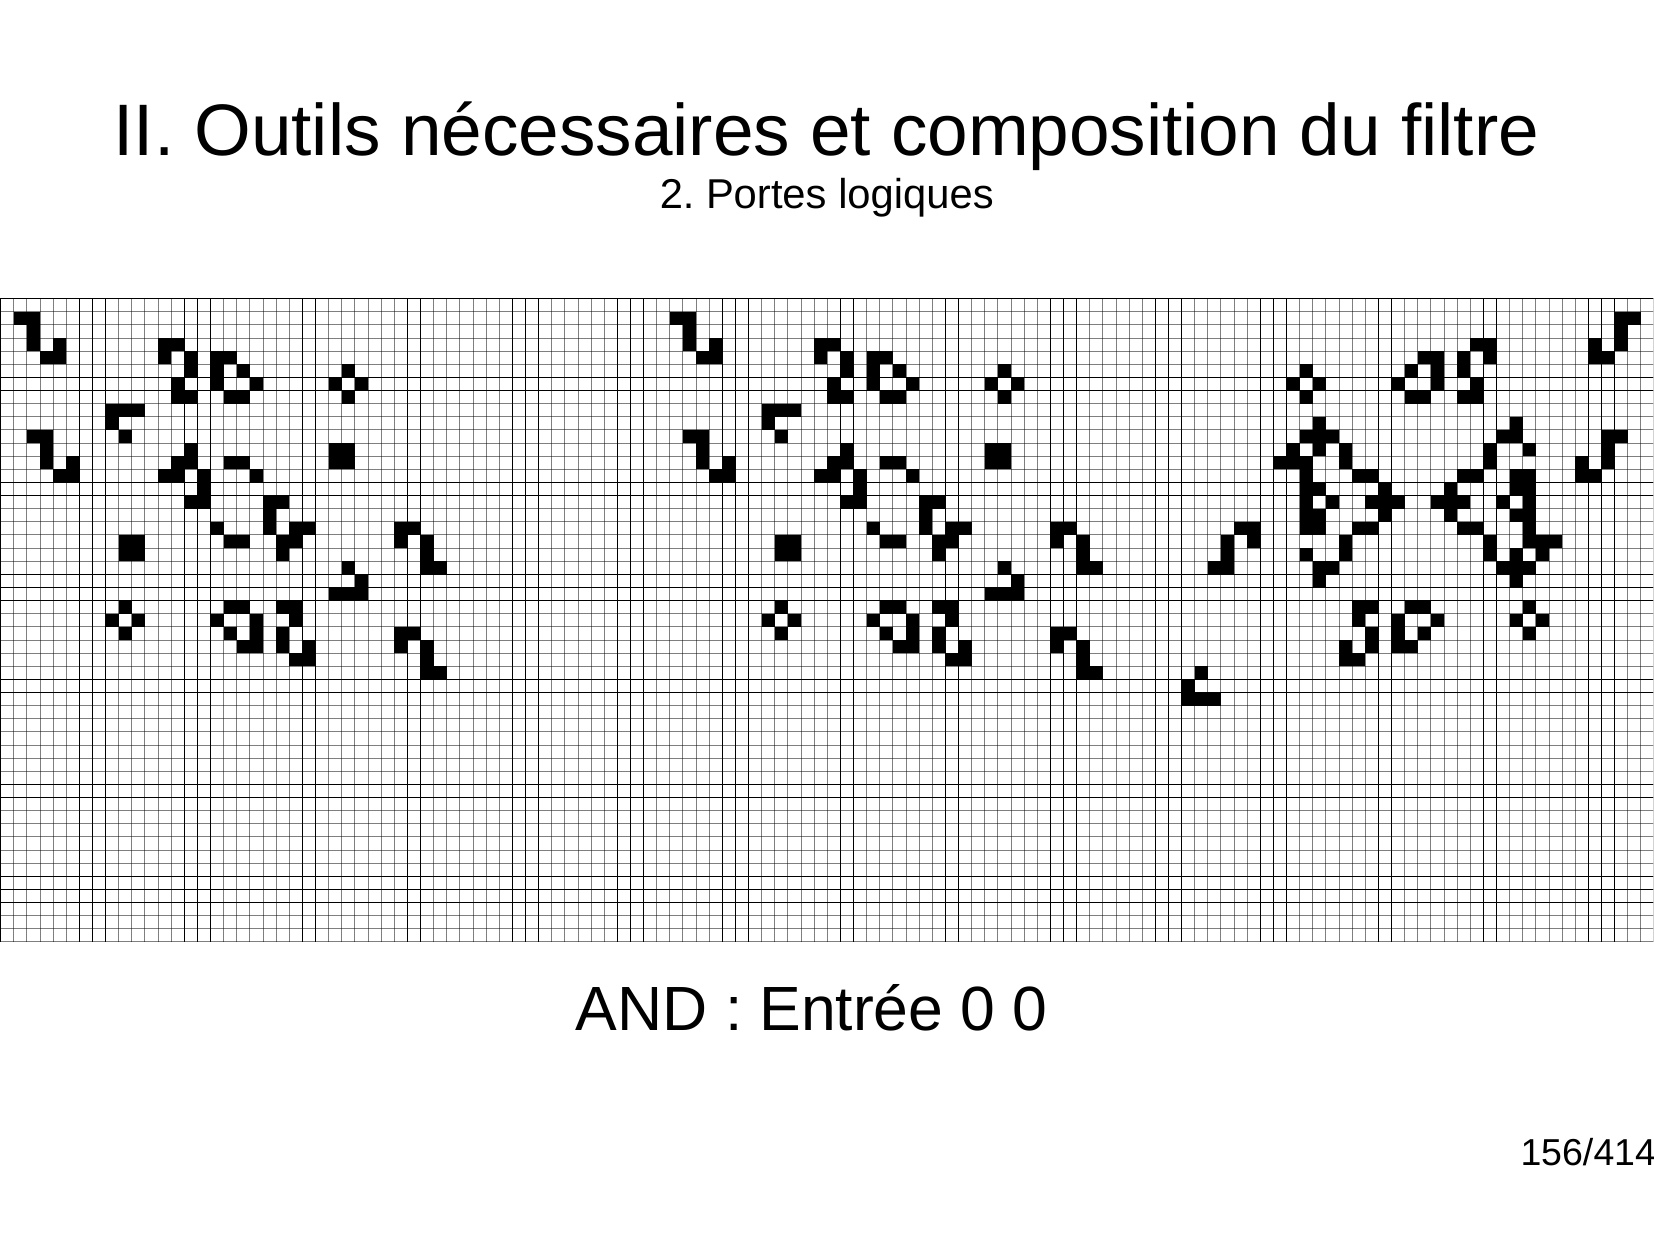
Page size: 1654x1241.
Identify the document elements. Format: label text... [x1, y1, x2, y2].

text_box <number>/414 [1505, 1124, 1654, 1182]
text_box AND : Entrée 0 0 [561, 966, 1063, 1052]
picture [0, 298, 1654, 942]
title II. Outils nécessaires et composition du filtre 2. Portes logiques [82, 49, 1571, 257]
